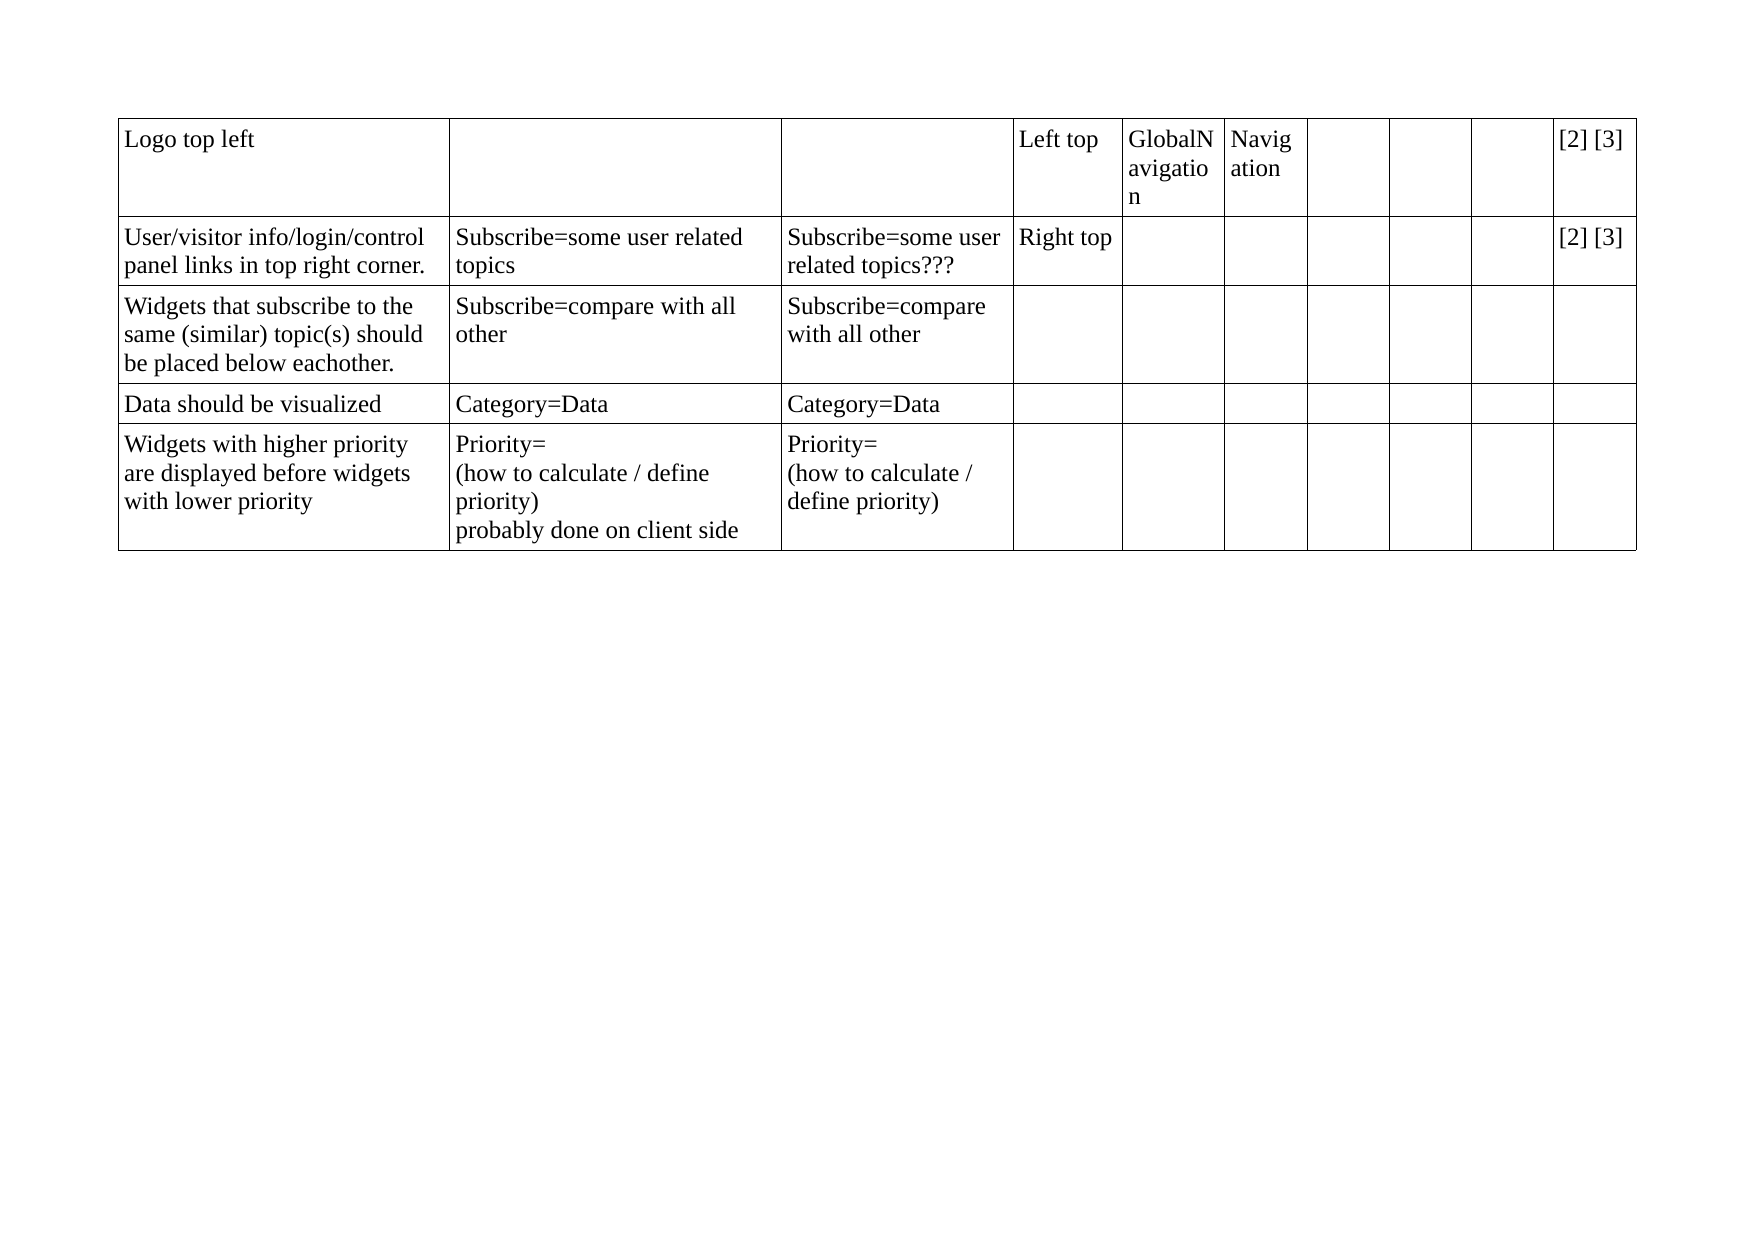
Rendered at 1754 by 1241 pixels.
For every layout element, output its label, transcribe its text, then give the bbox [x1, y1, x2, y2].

table_cell [1390, 119, 1471, 216]
table_cell [1390, 217, 1471, 285]
table_cell Subscribe=compare with all other [450, 286, 781, 383]
table_cell [1554, 286, 1636, 383]
table_cell Logo top left [119, 119, 449, 216]
table_cell Subscribe=some user related topics??? [782, 217, 1013, 285]
table_cell Category=Data [782, 384, 1013, 423]
table_cell [1123, 384, 1224, 423]
table_cell [2] [3] [1554, 119, 1636, 216]
table_cell [1123, 217, 1224, 285]
table_cell [1390, 424, 1471, 550]
table_cell [1472, 424, 1553, 550]
table_cell [1472, 119, 1553, 216]
table_cell [1390, 384, 1471, 423]
table_cell GlobalNavigation [1123, 119, 1224, 216]
table_cell [1014, 384, 1122, 423]
table_cell [1554, 424, 1636, 550]
table_cell [1014, 286, 1122, 383]
table_cell [1472, 384, 1553, 423]
table_cell [1014, 424, 1122, 550]
table_cell [1308, 424, 1389, 550]
table_cell [1308, 119, 1389, 216]
table_cell [1225, 384, 1307, 423]
table_cell Widgets with higher priority are displayed before widgets with lower priority [119, 424, 449, 550]
table_cell Category=Data [450, 384, 781, 423]
table_cell [1308, 217, 1389, 285]
table_cell [450, 119, 781, 216]
table_cell Data should be visualized [119, 384, 449, 423]
table_cell [1225, 286, 1307, 383]
table_cell Subscribe=compare with all other [782, 286, 1013, 383]
table_cell [1390, 286, 1471, 383]
table_cell [1308, 286, 1389, 383]
table_cell User/visitor info/login/control panel links in top right corner. [119, 217, 449, 285]
table_cell [1472, 286, 1553, 383]
table_cell [1123, 286, 1224, 383]
table_cell Priority= (how to calculate / define priority) [782, 424, 1013, 550]
table_cell [1472, 217, 1553, 285]
table_cell [2] [3] [1554, 217, 1636, 285]
table_cell [1554, 384, 1636, 423]
table_cell Left top [1014, 119, 1122, 216]
table_cell Subscribe=some user related topics [450, 217, 781, 285]
table_cell Widgets that subscribe to the same (similar) topic(s) should be placed below eachother. [119, 286, 449, 383]
table_cell Right top [1014, 217, 1122, 285]
table_cell Priority= (how to calculate / define priority) probably done on client side [450, 424, 781, 550]
table_cell [1225, 424, 1307, 550]
table_cell [1308, 384, 1389, 423]
table_cell Navigation [1225, 119, 1307, 216]
table_cell [1225, 217, 1307, 285]
table_cell [782, 119, 1013, 216]
table_cell [1123, 424, 1224, 550]
